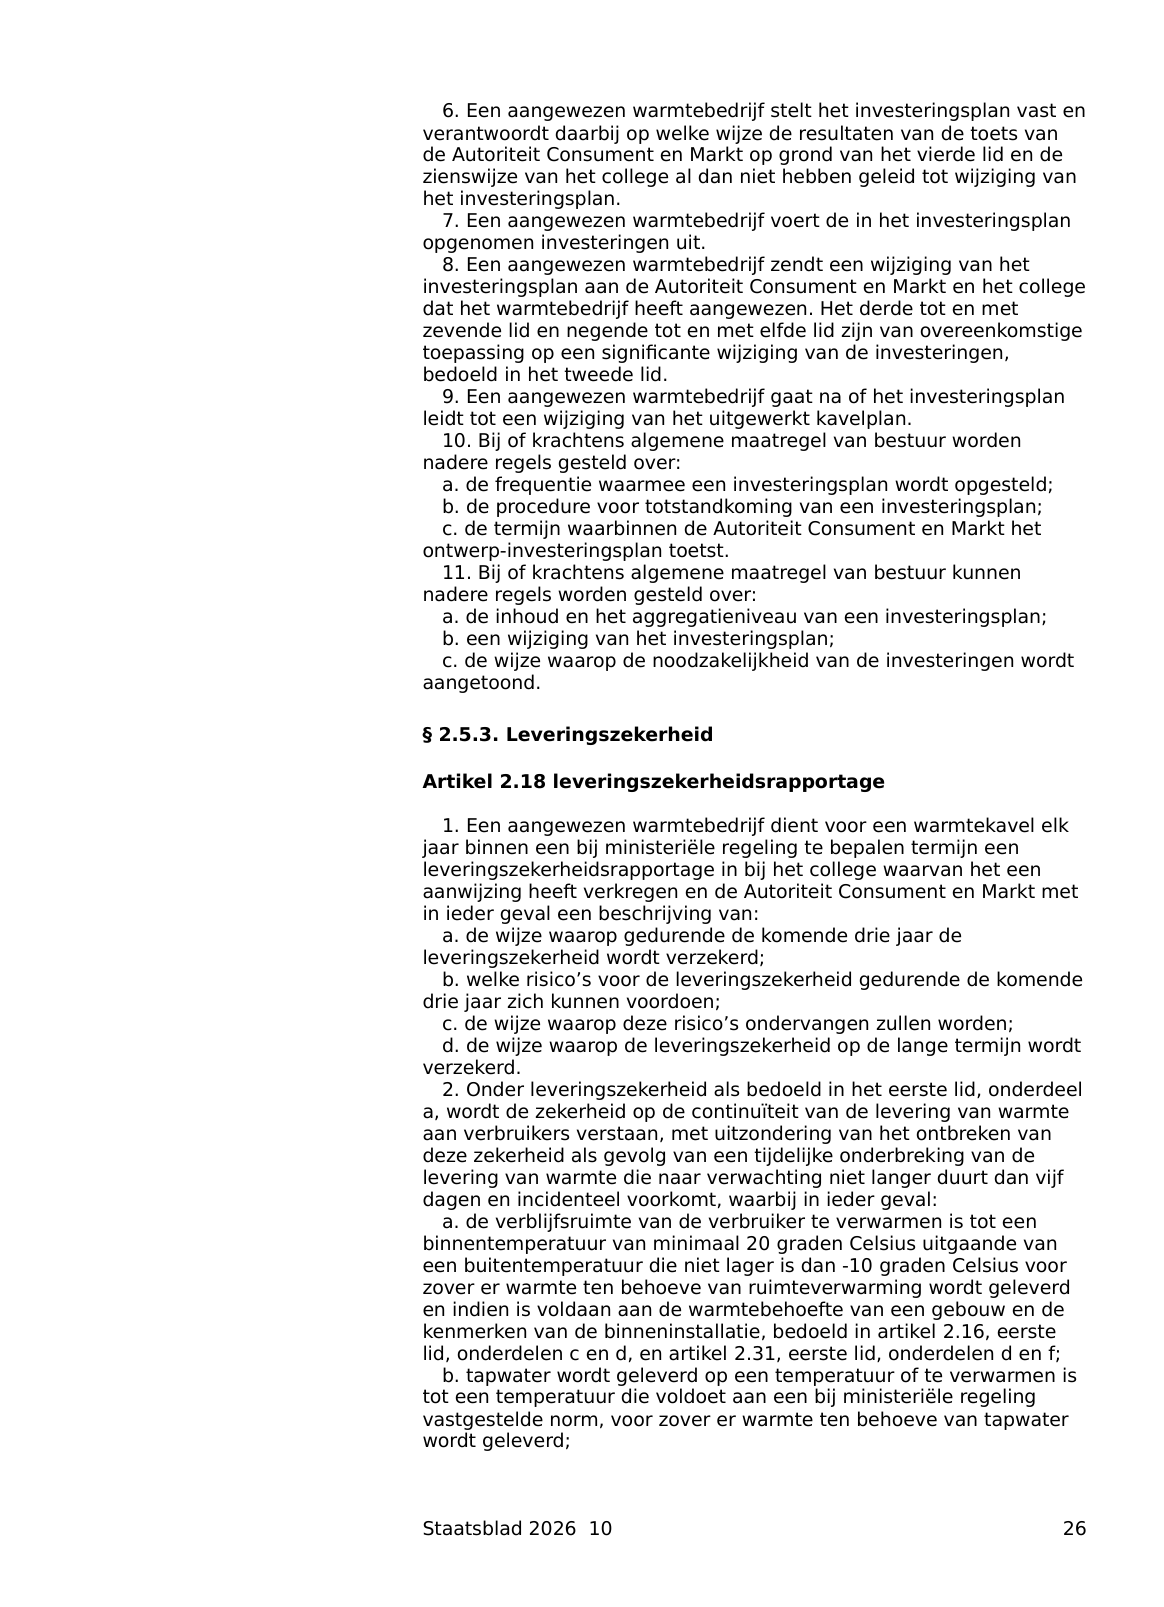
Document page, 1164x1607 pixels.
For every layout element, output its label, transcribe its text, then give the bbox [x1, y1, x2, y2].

text 1. Een aangewezen warmtebedrijf dient voor een warmtekavel elk jaar binnen een bij ministeriële regeling te bepalen termijn een leveringszekerheidsrapportage in bij het college waarvan het een aanwijzing heeft verkregen en de Autoriteit Consument en Markt met in ieder geval een beschrijving van: [422, 815, 1087, 925]
text c. de wijze waarop de noodzakelijkheid van de investeringen wordt aangetoond. [422, 650, 1087, 694]
text a. de frequentie waarmee een investeringsplan wordt opgesteld; [422, 474, 1087, 496]
text 10. Bij of krachtens algemene maatregel van bestuur worden nadere regels gesteld over: [422, 430, 1087, 474]
text b. een wijziging van het investeringsplan; [422, 628, 1087, 650]
subtitle Artikel 2.18 leveringszekerheidsrapportage [422, 771, 1087, 793]
text 2. Onder leveringszekerheid als bedoeld in het eerste lid, onderdeel a, wordt de zekerheid op de continuïteit van de levering van warmte aan verbruikers verstaan, met uitzondering van het ontbreken van deze zekerheid als gevolg van een tijdelijke onderbreking van de levering van warmte die naar verwachting niet langer duurt dan vijf dagen en incidenteel voorkomt, waarbij in ieder geval: [422, 1079, 1087, 1211]
text c. de termijn waarbinnen de Autoriteit Consument en Markt het ontwerp-investeringsplan toetst. [422, 518, 1087, 562]
text b. de procedure voor totstandkoming van een investeringsplan; [422, 496, 1087, 518]
text c. de wijze waarop deze risico’s ondervangen zullen worden; [422, 1013, 1087, 1035]
text d. de wijze waarop de leveringszekerheid op de lange termijn wordt verzekerd. [422, 1035, 1087, 1079]
text b. welke risico’s voor de leveringszekerheid gedurende de komende drie jaar zich kunnen voordoen; [422, 969, 1087, 1013]
text 8. Een aangewezen warmtebedrijf zendt een wijziging van het investeringsplan aan de Autoriteit Consument en Markt en het college dat het warmtebedrijf heeft aangewezen. Het derde tot en met zevende lid en negende tot en met elfde lid zijn van overeenkomstige toepassing op een significante wijziging van de investeringen, bedoeld in het tweede lid. [422, 254, 1087, 386]
text 7. Een aangewezen warmtebedrijf voert de in het investeringsplan opgenomen investeringen uit. [422, 210, 1087, 254]
text a. de verblijfsruimte van de verbruiker te verwarmen is tot een binnentemperatuur van minimaal 20 graden Celsius uitgaande van een buitentemperatuur die niet lager is dan -10 graden Celsius voor zover er warmte ten behoeve van ruimteverwarming wordt geleverd en indien is voldaan aan de warmtebehoefte van een gebouw en de kenmerken van de binneninstallatie, bedoeld in artikel 2.16, eerste lid, onderdelen c en d, en artikel 2.31, eerste lid, onderdelen d en f; [422, 1211, 1087, 1364]
text 9. Een aangewezen warmtebedrijf gaat na of het investeringsplan leidt tot een wijziging van het uitgewerkt kavelplan. [422, 386, 1087, 430]
text a. de inhoud en het aggregatieniveau van een investeringsplan; [422, 606, 1087, 628]
text a. de wijze waarop gedurende de komende drie jaar de leveringszekerheid wordt verzekerd; [422, 925, 1087, 969]
text b. tapwater wordt geleverd op een temperatuur of te verwarmen is tot een temperatuur die voldoet aan een bij ministeriële regeling vastgestelde norm, voor zover er warmte ten behoeve van tapwater wordt geleverd; [422, 1364, 1087, 1452]
text 6. Een aangewezen warmtebedrijf stelt het investeringsplan vast en verantwoordt daarbij op welke wijze de resultaten van de toets van de Autoriteit Consument en Markt op grond van het vierde lid en de zienswijze van het college al dan niet hebben geleid tot wijziging van het investeringsplan. [422, 100, 1087, 210]
subtitle § 2.5.3. Leveringszekerheid [422, 724, 1087, 746]
text 11. Bij of krachtens algemene maatregel van bestuur kunnen nadere regels worden gesteld over: [422, 562, 1087, 606]
